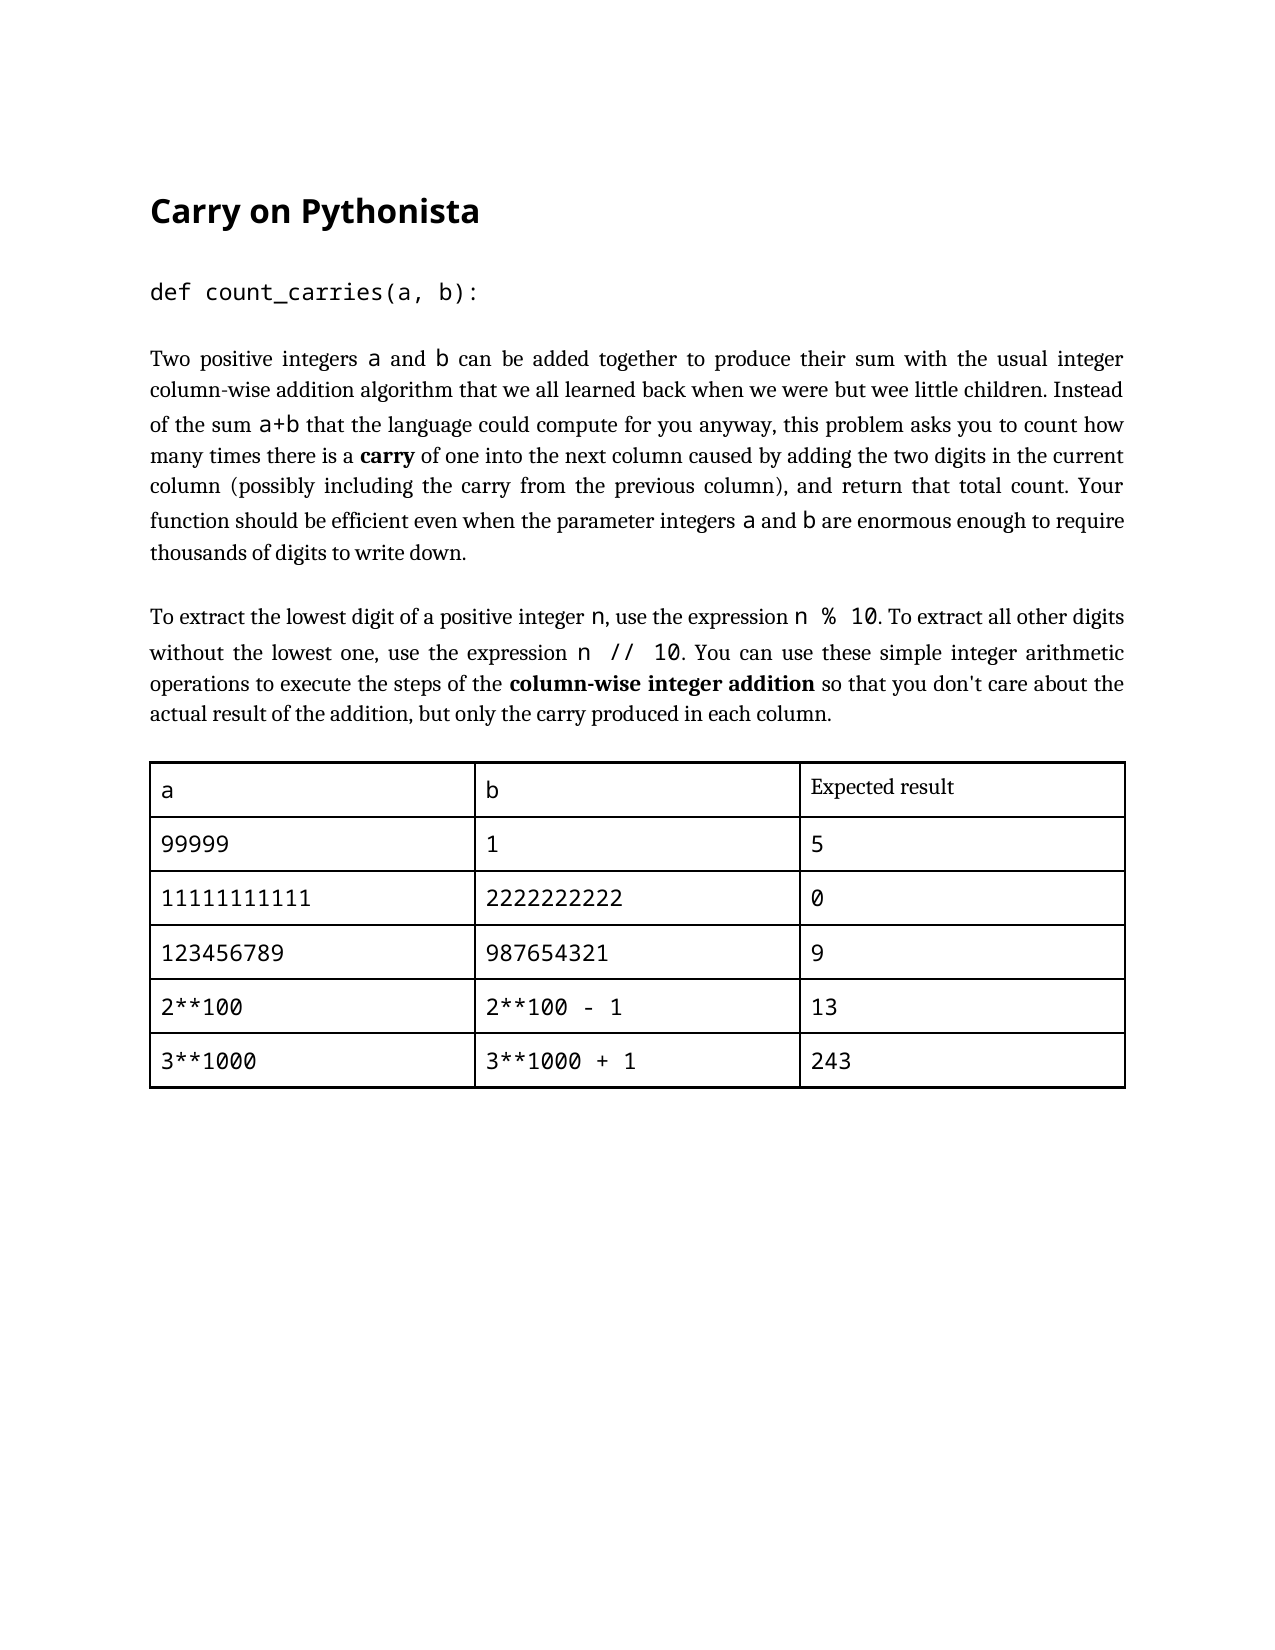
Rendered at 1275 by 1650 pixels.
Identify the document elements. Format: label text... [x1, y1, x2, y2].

table_cell 1 [476, 818, 799, 870]
subtitle Carry on Pythonista [150, 187, 1125, 233]
table_cell 3**1000 + 1 [476, 1034, 799, 1086]
table_cell 2222222222 [476, 872, 799, 924]
table_cell 0 [801, 872, 1124, 924]
table_cell 123456789 [151, 926, 474, 978]
table_cell 987654321 [476, 926, 799, 978]
table_header b [476, 764, 799, 816]
text To extract the lowest digit of a positive integer n, use the expression n % 10. To extract all other digits without the lowest one, use the expression n // 10. You can use these simple integer arithmetic operations to execute the steps of the column-wise integer addition so that you don't care about the actual result of the addition, but only the carry produced in each column. [150, 600, 1125, 727]
table_cell 2**100 [151, 980, 474, 1032]
table_cell 13 [801, 980, 1124, 1032]
text Two positive integers a and b can be added together to produce their sum with the usual integer column-wise addition algorithm that we all learned back when we were but wee little children. Instead of the sum a+b that the language could compute for you anyway, this problem asks you to count how many times there is a carry of one into the next column caused by adding the two digits in the current column (possibly including the carry from the previous column), and return that total count. Your function should be efficient even when the parameter integers a and b are enormous enough to require thousands of digits to write down. [150, 342, 1125, 566]
table_cell 3**1000 [151, 1034, 474, 1086]
table_cell 2**100 - 1 [476, 980, 799, 1032]
table_header a [151, 764, 474, 816]
table_cell 9 [801, 926, 1124, 978]
text def count_carries(a, b): [150, 276, 1125, 307]
table_cell 243 [801, 1034, 1124, 1086]
table_cell 5 [801, 818, 1124, 870]
table_cell 11111111111 [151, 872, 474, 924]
table_cell 99999 [151, 818, 474, 870]
table_header Expected result [801, 764, 1124, 816]
